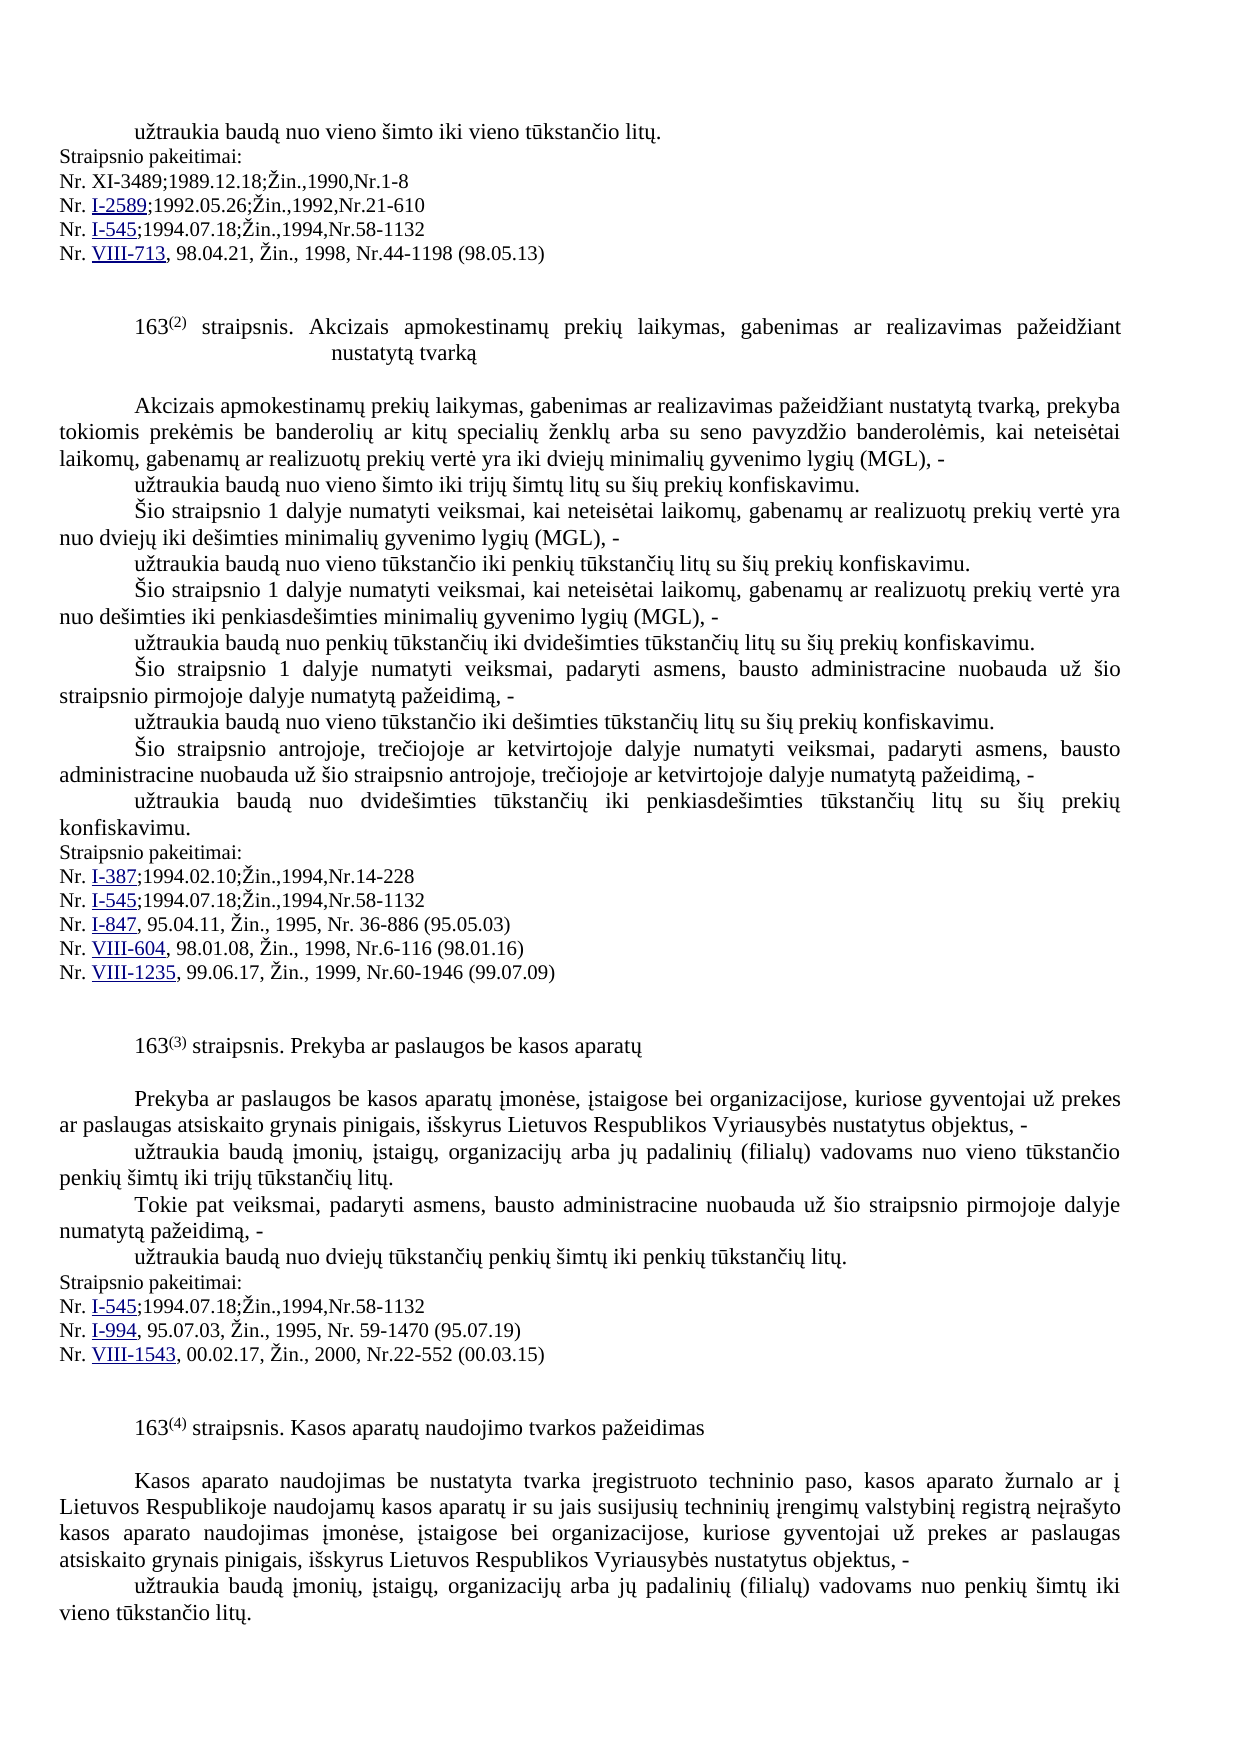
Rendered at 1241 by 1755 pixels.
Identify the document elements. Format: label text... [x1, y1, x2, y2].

text užtraukia baudą nuo vieno šimto iki vieno tūkstančio litų. [59, 118, 1122, 144]
text užtraukia baudą įmonių, įstaigų, organizacijų arba jų padalinių (filialų) vadovams nuo vieno tūkstančio penkių šimtų iki trijų tūkstančių litų. [59, 1138, 1122, 1191]
text Nr. VIII-1543, 00.02.17, Žin., 2000, Nr.22-552 (00.03.15) [59, 1342, 1122, 1366]
text Nr. XI-3489;1989.12.18;Žin.,1990,Nr.1-8 [59, 168, 1122, 193]
text užtraukia baudą nuo vieno šimto iki trijų šimtų litų su šių prekių konfiskavimu. [59, 471, 1122, 497]
text Nr. VIII-1235, 99.06.17, Žin., 1999, Nr.60-1946 (99.07.09) [59, 960, 1122, 984]
text Prekyba ar paslaugos be kasos aparatų įmonėse, įstaigose bei organizacijose, kuriose gyventojai už prekes ar paslaugas atsiskaito grynais pinigais, išskyrus Lietuvos Respublikos Vyriausybės nustatytus objektus, - [59, 1085, 1122, 1138]
text Straipsnio pakeitimai: [59, 840, 1122, 864]
text Nr. I-994, 95.07.03, Žin., 1995, Nr. 59-1470 (95.07.19) [59, 1318, 1122, 1342]
text Šio straipsnio 1 dalyje numatyti veiksmai, padaryti asmens, bausto administracine nuobauda už šio straipsnio pirmojoje dalyje numatytą pažeidimą, - [59, 656, 1122, 708]
text 163(4) straipsnis. Kasos aparatų naudojimo tvarkos pažeidimas [59, 1414, 1122, 1440]
text Kasos aparato naudojimas be nustatyta tvarka įregistruoto techninio paso, kasos aparato žurnalo ar į Lietuvos Respublikoje naudojamų kasos aparatų ir su jais susijusių techninių įrengimų valstybinį registrą neįrašyto kasos aparato naudojimas įmonėse, įstaigose bei organizacijose, kuriose gyventojai už prekes ar paslaugas atsiskaito grynais pinigais, išskyrus Lietuvos Respublikos Vyriausybės nustatytus objektus, - [59, 1467, 1122, 1572]
text užtraukia baudą nuo dviejų tūkstančių penkių šimtų iki penkių tūkstančių litų. [59, 1243, 1122, 1270]
text 163(2) straipsnis. Akcizais apmokestinamų prekių laikymas, gabenimas ar realizavimas pažeidžiant nustatytą tvarką [134, 313, 1122, 366]
text Akcizais apmokestinamų prekių laikymas, gabenimas ar realizavimas pažeidžiant nustatytą tvarką, prekyba tokiomis prekėmis be banderolių ar kitų specialių ženklų arba su seno pavyzdžio banderolėmis, kai neteisėtai laikomų, gabenamų ar realizuotų prekių vertė yra iki dviejų minimalių gyvenimo lygių (MGL), - [59, 392, 1122, 471]
text Straipsnio pakeitimai: [59, 1270, 1122, 1294]
text Nr. I-2589;1992.05.26;Žin.,1992,Nr.21-610 [59, 193, 1122, 217]
text 163(3) straipsnis. Prekyba ar paslaugos be kasos aparatų [59, 1032, 1122, 1059]
text Nr. I-847, 95.04.11, Žin., 1995, Nr. 36-886 (95.05.03) [59, 912, 1122, 936]
text Nr. VIII-713, 98.04.21, Žin., 1998, Nr.44-1198 (98.05.13) [59, 241, 1122, 265]
text užtraukia baudą nuo dvidešimties tūkstančių iki penkiasdešimties tūkstančių litų su šių prekių konfiskavimu. [59, 787, 1122, 840]
text Straipsnio pakeitimai: [59, 144, 1122, 168]
text užtraukia baudą įmonių, įstaigų, organizacijų arba jų padalinių (filialų) vadovams nuo penkių šimtų iki vieno tūkstančio litų. [59, 1572, 1122, 1625]
text Nr. I-387;1994.02.10;Žin.,1994,Nr.14-228 [59, 864, 1122, 888]
text Šio straipsnio 1 dalyje numatyti veiksmai, kai neteisėtai laikomų, gabenamų ar realizuotų prekių vertė yra nuo dešimties iki penkiasdešimties minimalių gyvenimo lygių (MGL), - [59, 576, 1122, 629]
text Nr. I-545;1994.07.18;Žin.,1994,Nr.58-1132 [59, 1294, 1122, 1318]
text Nr. I-545;1994.07.18;Žin.,1994,Nr.58-1132 [59, 888, 1122, 912]
text Šio straipsnio 1 dalyje numatyti veiksmai, kai neteisėtai laikomų, gabenamų ar realizuotų prekių vertė yra nuo dviejų iki dešimties minimalių gyvenimo lygių (MGL), - [59, 497, 1122, 550]
text užtraukia baudą nuo penkių tūkstančių iki dvidešimties tūkstančių litų su šių prekių konfiskavimu. [59, 629, 1122, 656]
text Tokie pat veiksmai, padaryti asmens, bausto administracine nuobauda už šio straipsnio pirmojoje dalyje numatytą pažeidimą, - [59, 1191, 1122, 1243]
text užtraukia baudą nuo vieno tūkstančio iki penkių tūkstančių litų su šių prekių konfiskavimu. [59, 550, 1122, 576]
text Nr. I-545;1994.07.18;Žin.,1994,Nr.58-1132 [59, 217, 1122, 241]
text Šio straipsnio antrojoje, trečiojoje ar ketvirtojoje dalyje numatyti veiksmai, padaryti asmens, bausto administracine nuobauda už šio straipsnio antrojoje, trečiojoje ar ketvirtojoje dalyje numatytą pažeidimą, - [59, 734, 1122, 787]
text Nr. VIII-604, 98.01.08, Žin., 1998, Nr.6-116 (98.01.16) [59, 936, 1122, 960]
text užtraukia baudą nuo vieno tūkstančio iki dešimties tūkstančių litų su šių prekių konfiskavimu. [59, 708, 1122, 734]
